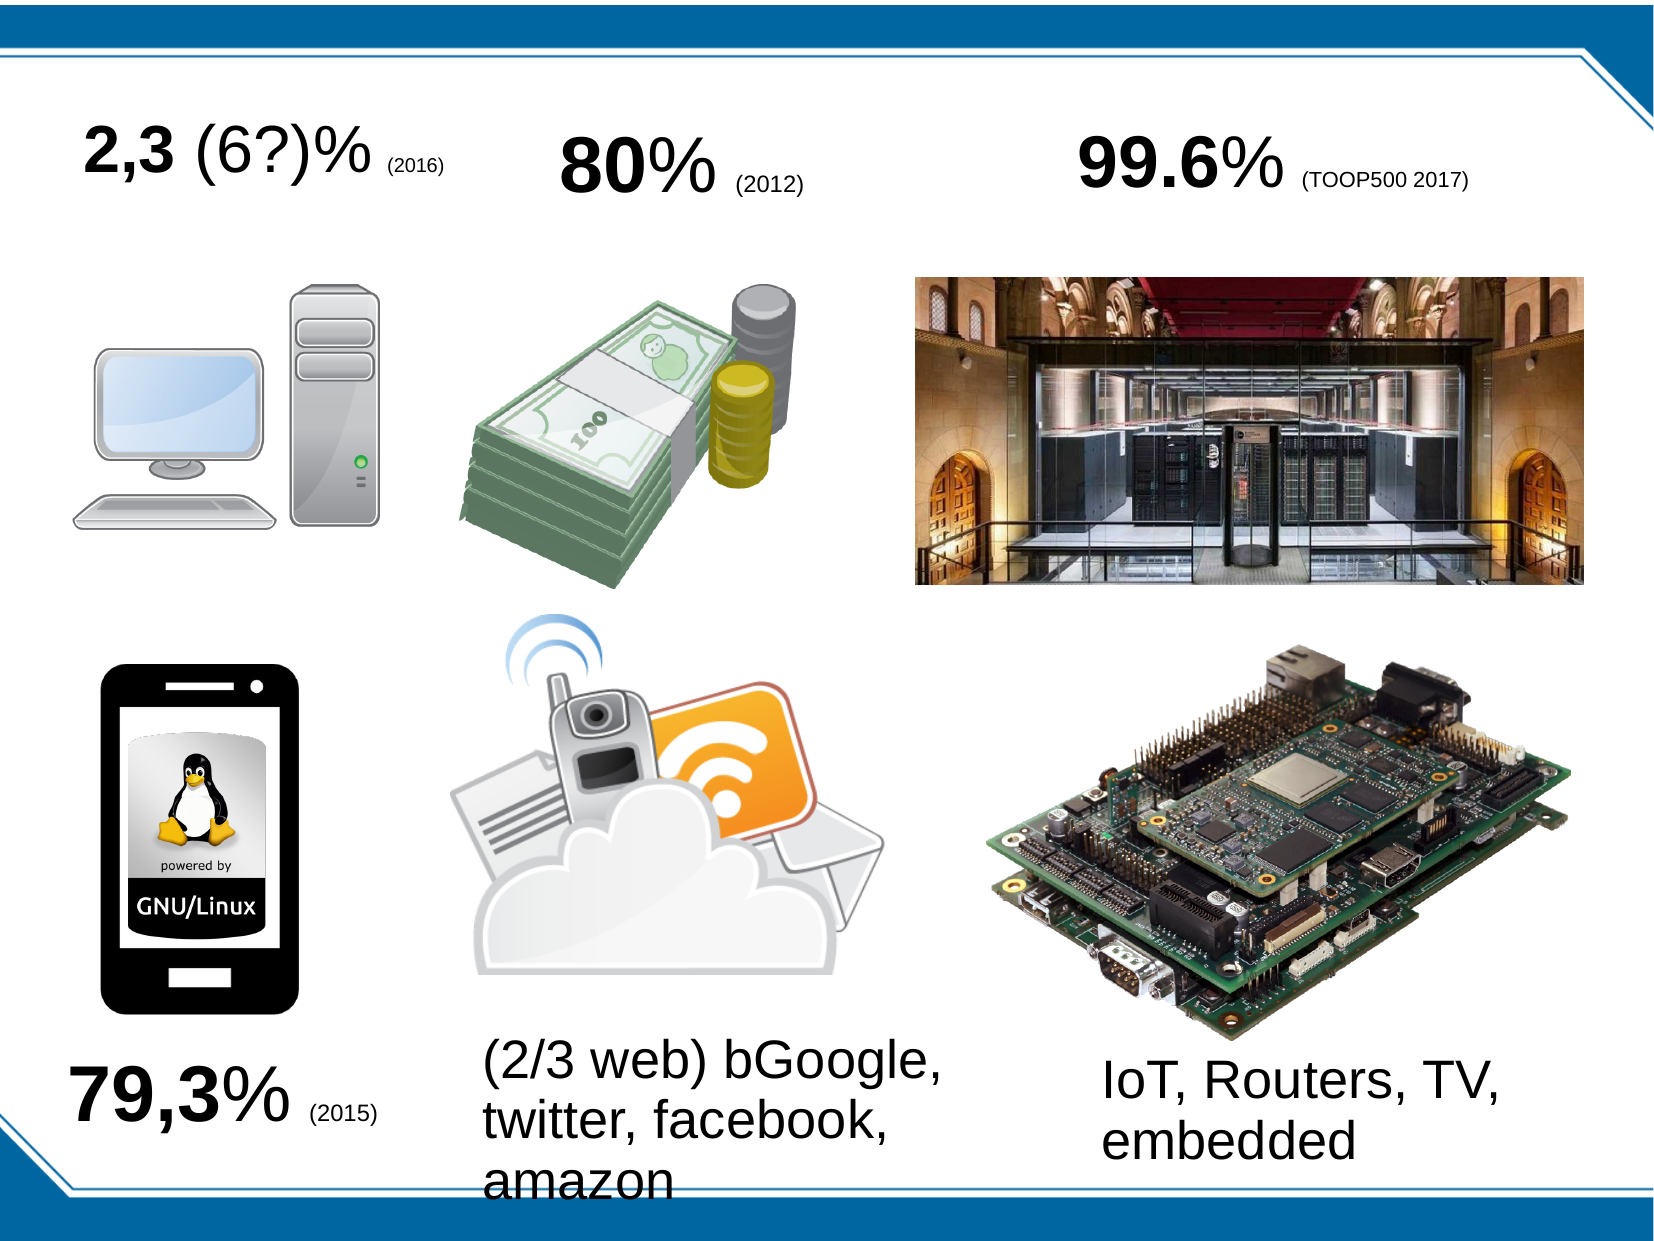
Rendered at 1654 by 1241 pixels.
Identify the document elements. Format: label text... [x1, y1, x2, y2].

picture [459, 284, 796, 589]
text_box IoT, Routers, TV, embedded [1030, 1050, 1654, 1241]
text_box 2,3 (6?)% (2016) [26, 112, 447, 202]
picture [75, 658, 344, 1021]
picture [0, 5, 1654, 132]
picture [60, 284, 380, 543]
text_box 80% (2012) [492, 121, 836, 211]
picture [450, 614, 896, 976]
text_box 99.6% (TOOP500 2017) [1015, 120, 1479, 211]
picture [915, 277, 1584, 586]
text_box (2/3 web) bGoogle, twitter, facebook, amazon [411, 1029, 1036, 1241]
picture [0, 1140, 411, 1241]
picture [986, 644, 1571, 1041]
text_box 79,3% (2015) [0, 1050, 411, 1140]
